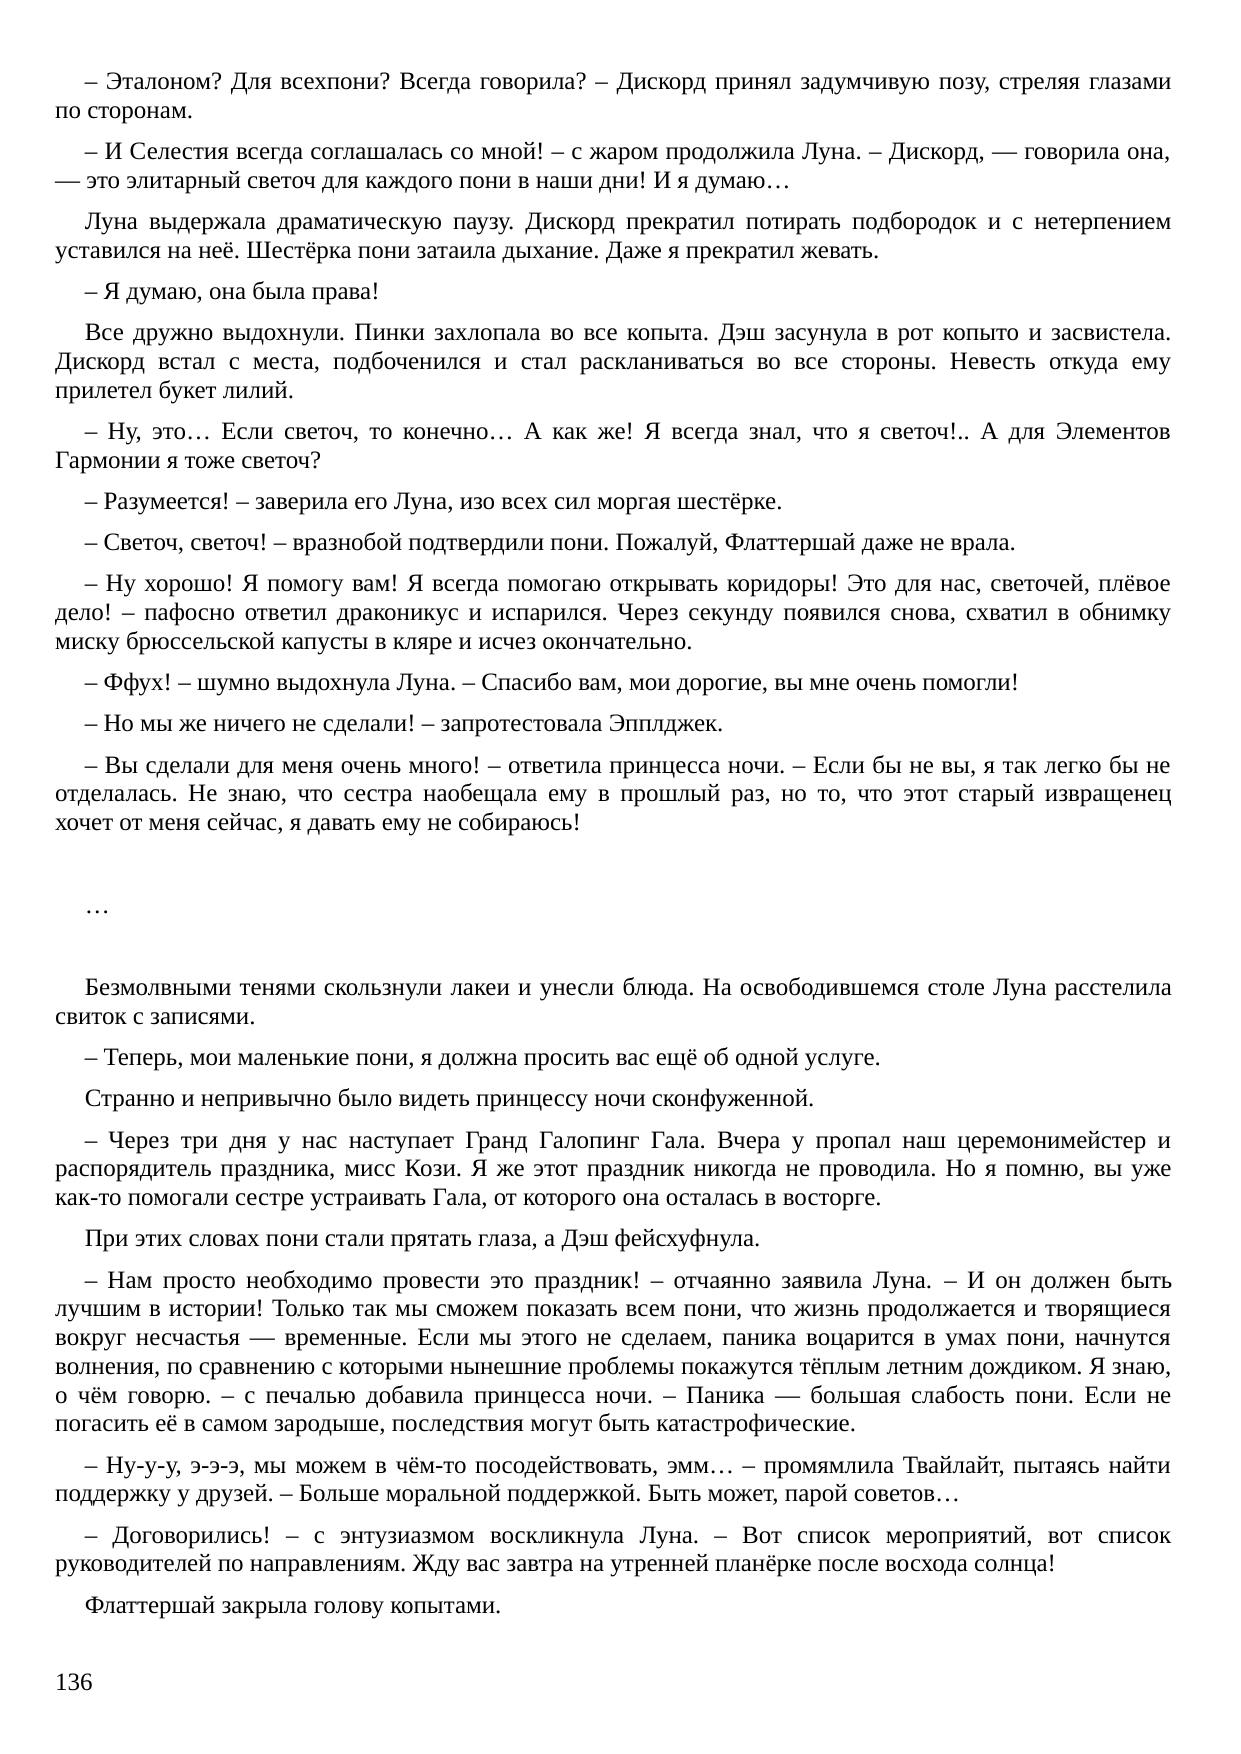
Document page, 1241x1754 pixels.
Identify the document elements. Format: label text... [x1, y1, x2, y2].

text – Светоч, светоч! – вразнобой подтвердили пони. Пожалуй, Флаттершай даже не врала. [55, 527, 1173, 556]
text – Нам просто необходимо провести это праздник! – отчаянно заявила Луна. – И он должен быть лучшим в истории! Только так мы сможем показать всем пони, что жизнь продолжается и творящиеся вокруг несчастья — временные. Если мы этого не сделаем, паника воцарится в умах пони, начнутся волнения, по сравнению с которыми нынешние проблемы покажутся тёплым летним дождиком. Я знаю, о чём говорю. – с печалью добавила принцесса ночи. – Паника — большая слабость пони. Если не погасить её в самом зародыше, последствия могут быть катастрофические. [55, 1265, 1173, 1437]
text Все дружно выдохнули. Пинки захлопала во все копыта. Дэш засунула в рот копыто и засвистела. Дискорд встал с места, подбоченился и стал раскланиваться во все стороны. Невесть откуда ему прилетел букет лилий. [55, 317, 1173, 403]
text – Ффух! – шумно выдохнула Луна. – Спасибо вам, мои дорогие, вы мне очень помогли! [55, 667, 1173, 696]
text При этих словах пони стали прятать глаза, а Дэш фейсхуфнула. [55, 1223, 1173, 1252]
text – Договорились! – с энтузиазмом воскликнула Луна. – Вот список мероприятий, вот список руководителей по направлениям. Жду вас завтра на утренней планёрке после восхода солнца! [55, 1520, 1173, 1577]
text – Теперь, мои маленькие пони, я должна просить вас ещё об одной услуге. [55, 1042, 1173, 1071]
text – Разумеется! – заверила его Луна, изо всех сил моргая шестёрке. [55, 486, 1173, 515]
text – Эталоном? Для всехпони? Всегда говорила? – Дискорд принял задумчивую позу, стреляя глазами по сторонам. [55, 66, 1173, 123]
text – Через три дня у нас наступает Гранд Галопинг Гала. Вчера у пропал наш церемонимейстер и распорядитель праздника, мисс Кози. Я же этот праздник никогда не проводила. Но я помню, вы уже как-то помогали сестре устраивать Гала, от которого она осталась в восторге. [55, 1125, 1173, 1211]
text – И Селестия всегда соглашалась со мной! – с жаром продолжила Луна. – Дискорд, — говорила она, — это элитарный светоч для каждого пони в наши дни! И я думаю… [55, 136, 1173, 193]
text – Но мы же ничего не сделали! – запротестовала Эпплджек. [55, 708, 1173, 737]
text – Ну-у-у, э-э-э, мы можем в чём-то посодействовать, эмм… – промямлила Твайлайт, пытаясь найти поддержку у друзей. – Больше моральной поддержкой. Быть может, парой советов… [55, 1450, 1173, 1507]
text Безмолвными тенями скользнули лакеи и унесли блюда. На освободившемся столе Луна расстелила свиток с записями. [55, 972, 1173, 1030]
text – Я думаю, она была права! [55, 276, 1173, 305]
text Странно и непривычно было видеть принцессу ночи сконфуженной. [55, 1083, 1173, 1112]
text Луна выдержала драматическую паузу. Дискорд прекратил потирать подбородок и с нетерпением уставился на неё. Шестёрка пони затаила дыхание. Даже я прекратил жевать. [55, 206, 1173, 263]
text – Ну, это… Если светоч, то конечно… А как же! Я всегда знал, что я светоч!.. А для Элементов Гармонии я тоже светоч? [55, 416, 1173, 473]
text – Ну хорошо! Я помогу вам! Я всегда помогаю открывать коридоры! Это для нас, светочей, плёвое дело! – пафосно ответил драконикус и испарился. Через секунду появился снова, схватил в обнимку миску брюссельской капусты в кляре и исчез окончательно. [55, 568, 1173, 655]
text – Вы сделали для меня очень много! – ответила принцесса ночи. – Если бы не вы, я так легко бы не отделалась. Не знаю, что сестра наобещала ему в прошлый раз, но то, что этот старый извращенец хочет от меня сейчас, я давать ему не собираюсь! [55, 750, 1173, 836]
text … [55, 890, 1173, 918]
text Флаттершай закрыла голову копытами. [55, 1590, 1173, 1618]
